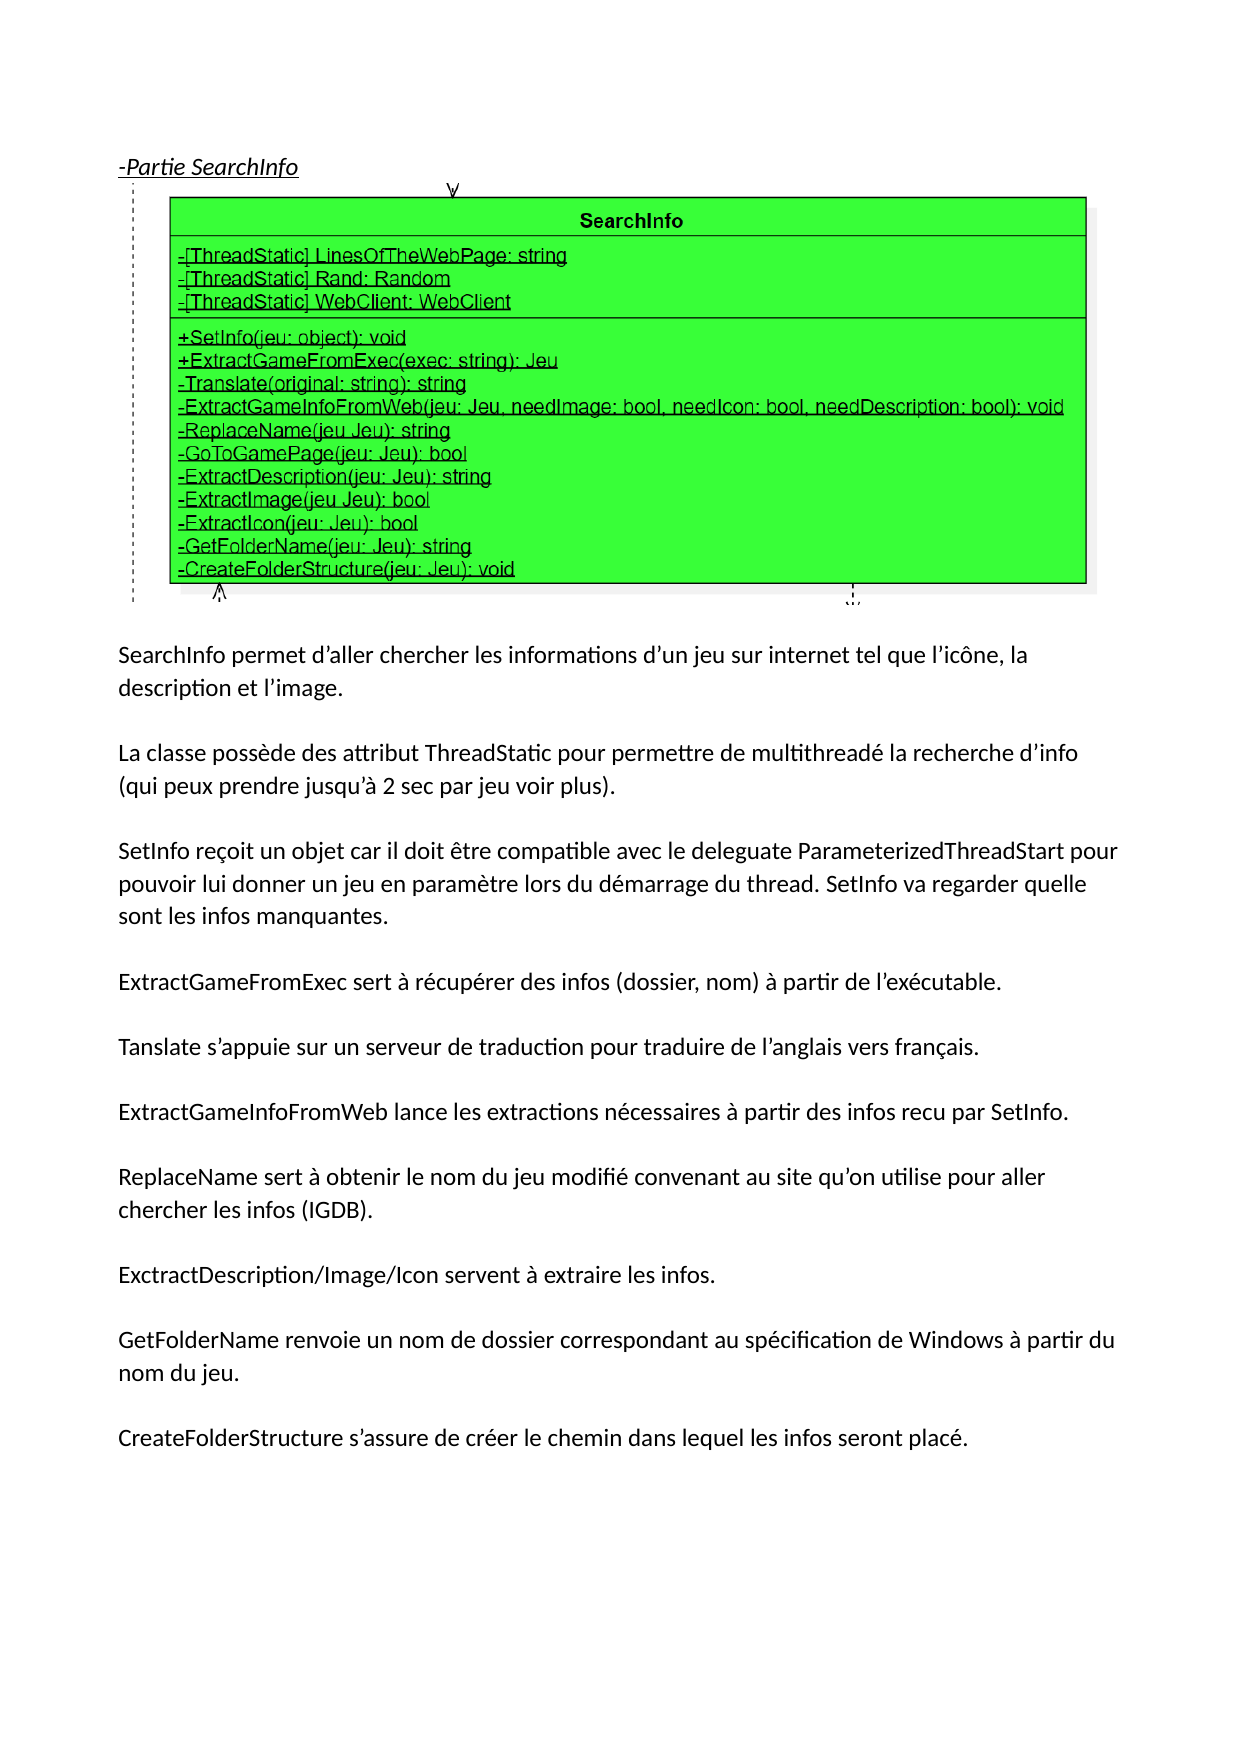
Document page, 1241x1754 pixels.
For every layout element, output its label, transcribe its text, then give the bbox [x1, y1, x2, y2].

text GetFolderName renvoie un nom de dossier correspondant au spécification de Windows à partir du nom du jeu. [118, 1324, 1122, 1387]
text SearchInfo permet d’aller chercher les informations d’un jeu sur internet tel que l’icône, la description et l’image. [118, 640, 1122, 703]
text ExtractGameInfoFromWeb lance les extractions nécessaires à partir des infos recu par SetInfo. [118, 1096, 1122, 1127]
text Tanslate s’appuie sur un serveur de traduction pour traduire de l’anglais vers français. [118, 1031, 1122, 1061]
text La classe possède des attribut ThreadStatic pour permettre de multithreadé la recherche d’info (qui peux prendre jusqu’à 2 sec par jeu voir plus). [118, 737, 1122, 801]
text ExtractGameFromExec sert à récupérer des infos (dossier, nom) à partir de l’exécutable. [118, 966, 1122, 996]
text ReplaceName sert à obtenir le nom du jeu modifié convenant au site qu’on utilise pour aller chercher les infos (IGDB). [118, 1161, 1122, 1224]
text SetInfo reçoit un objet car il doit être compatible avec le deleguate ParameterizedThreadStart pour pouvoir lui donner un jeu en paramètre lors du démarrage du thread. SetInfo va regarder quelle sont les infos manquantes. [118, 835, 1122, 931]
picture [118, 183, 1123, 605]
text ExctractDescription/Image/Icon servent à extraire les infos. [118, 1259, 1122, 1290]
text -Partie SearchInfo [118, 151, 1122, 181]
text CreateFolderStructure s’assure de créer le chemin dans lequel les infos seront placé. [118, 1422, 1122, 1453]
